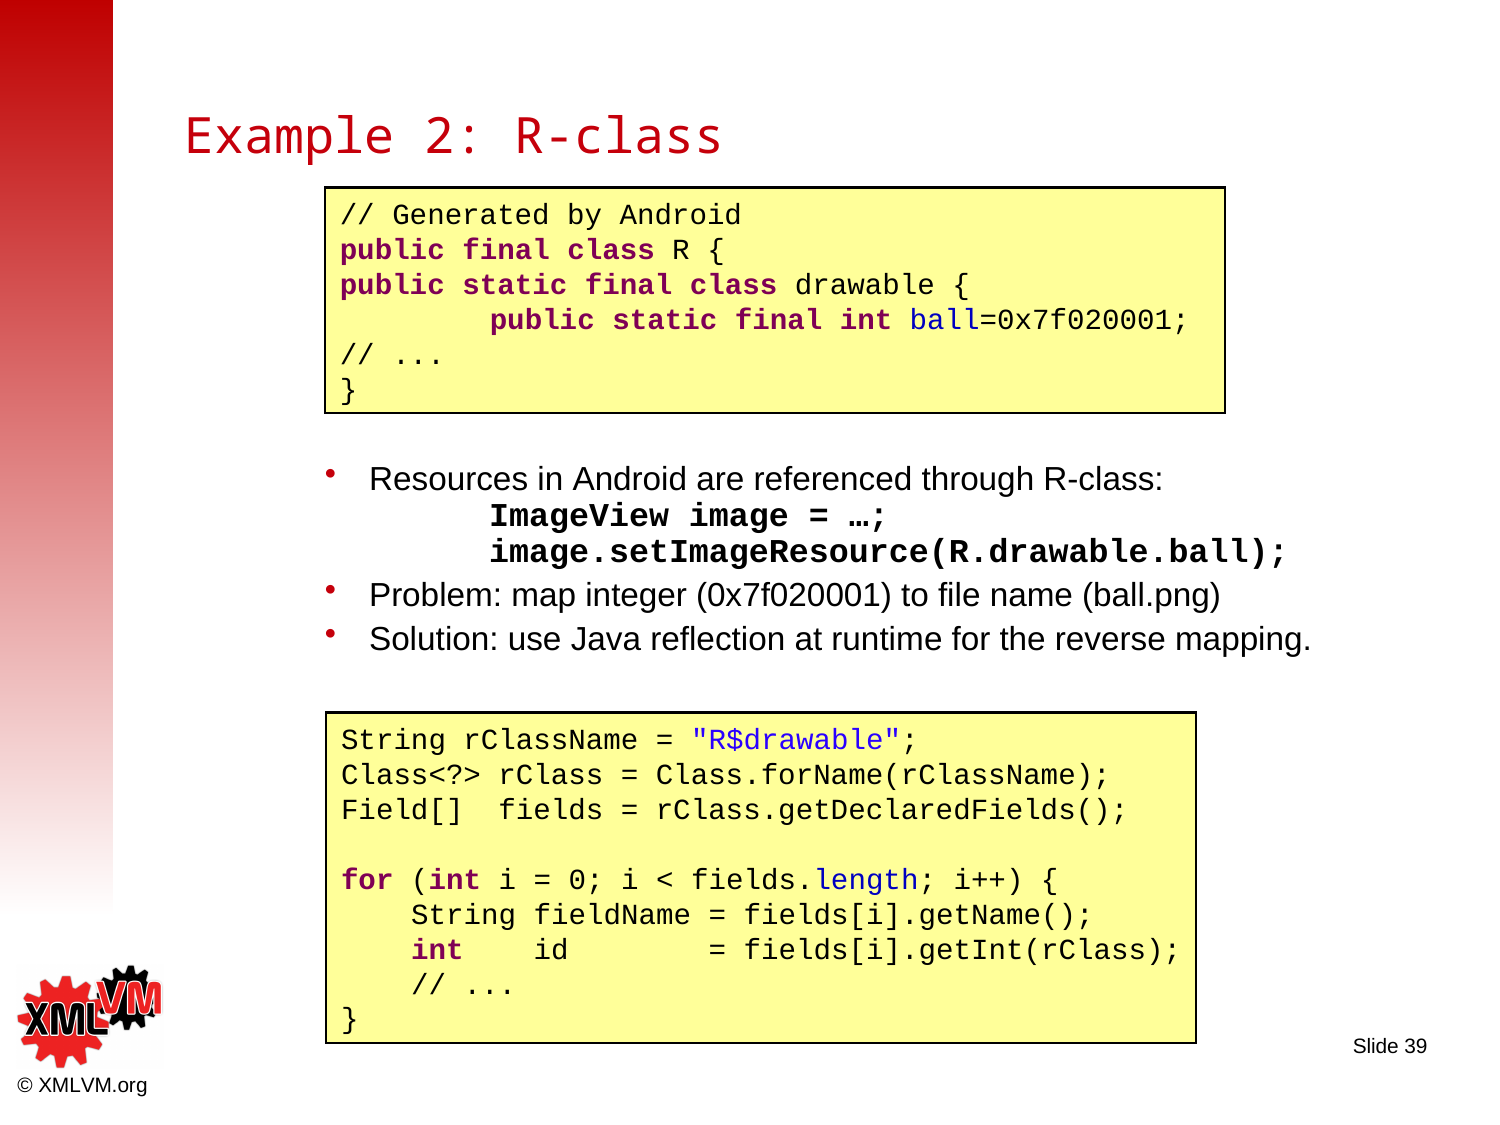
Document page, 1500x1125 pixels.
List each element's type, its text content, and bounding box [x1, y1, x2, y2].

picture [16, 964, 164, 1069]
title Example 2: R-class [170, 67, 1447, 207]
text_box // Generated by Android public final class R { public static final class drawable { public static final int ball=0x7f020001; // ... } [324, 187, 1226, 413]
text_box String rClassName = "R$drawable"; Class<?> rClass = Class.forName(rClassName); Field[] fields = rClass.getDeclaredFields(); for (int i = 0; i < fields.length; i++) { String fieldName = fields[i].getName(); int id = fields[i].getInt(rClass); // ... } [326, 712, 1197, 1043]
list Resources in Android are referenced through R-class: ImageView image = …; image.setImageResource(R.drawable.ball); Problem: map integer (0x7f020001) to file name (ball.png) Solution: use Java reflection at runtime for the reverse mapping. [324, 461, 1329, 668]
